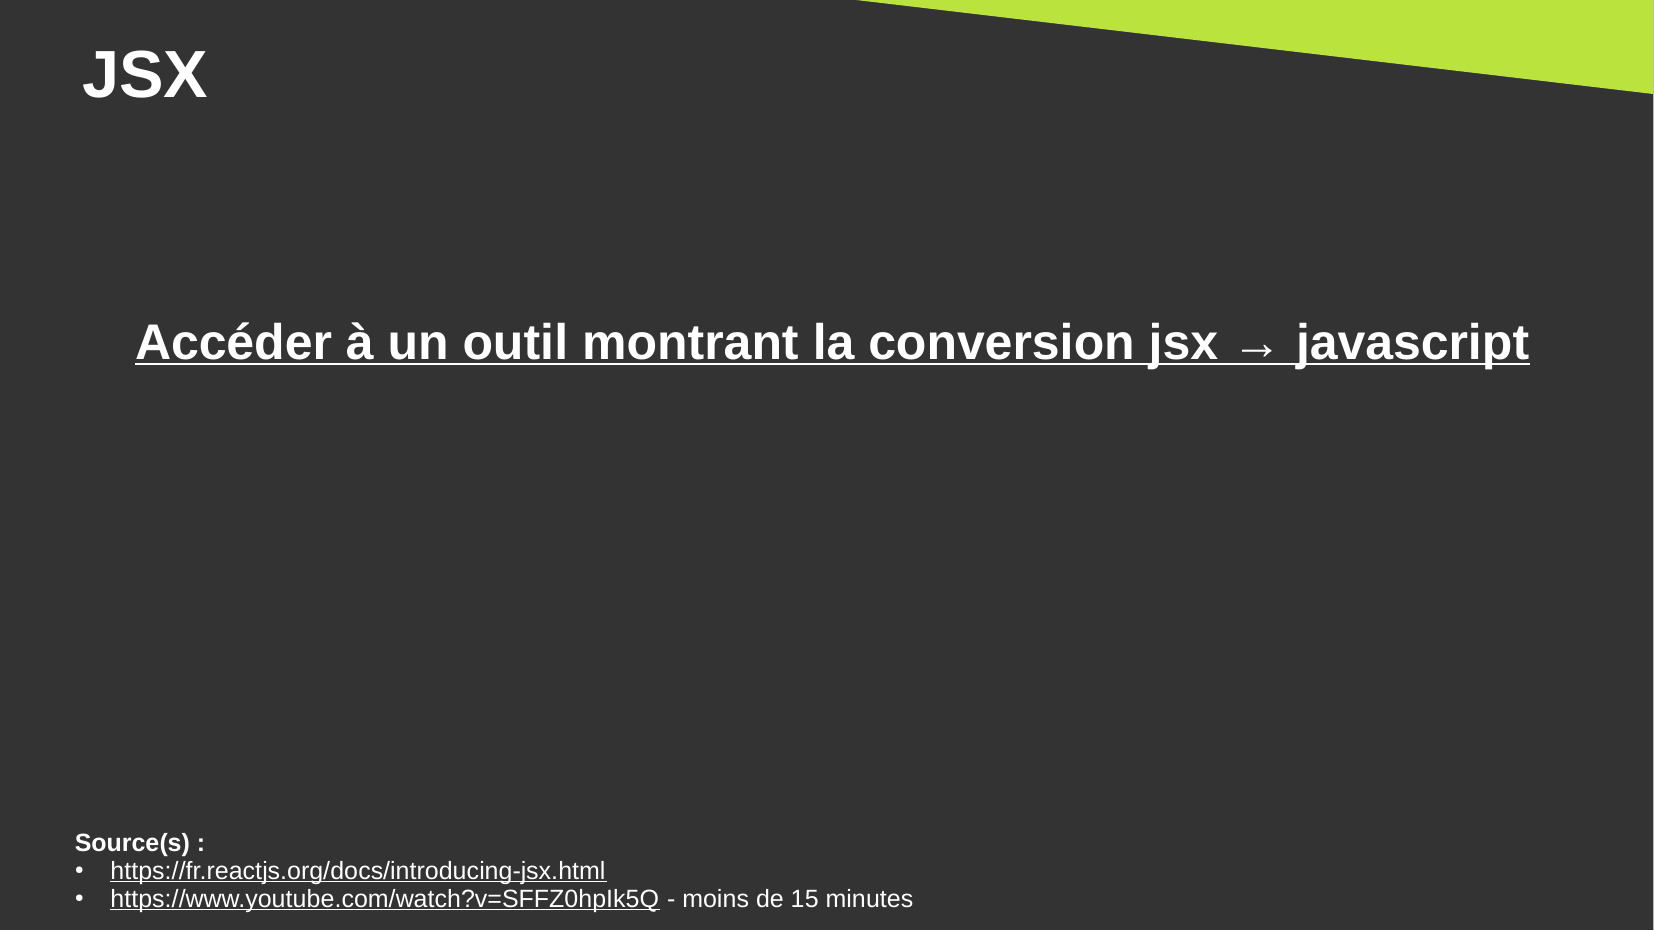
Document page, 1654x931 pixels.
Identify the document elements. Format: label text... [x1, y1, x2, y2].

text_box [856, 0, 1654, 95]
text_box Source(s) : https://fr.reactjs.org/docs/introducing-jsx.html https://www.youtube.com/watch?v=SFFZ0hpIk5Q - moins de 15 minutes [60, 821, 1546, 921]
text_box Accéder à un outil montrant la conversion jsx → javascript [47, 307, 1619, 390]
title JSX [82, 37, 1571, 112]
